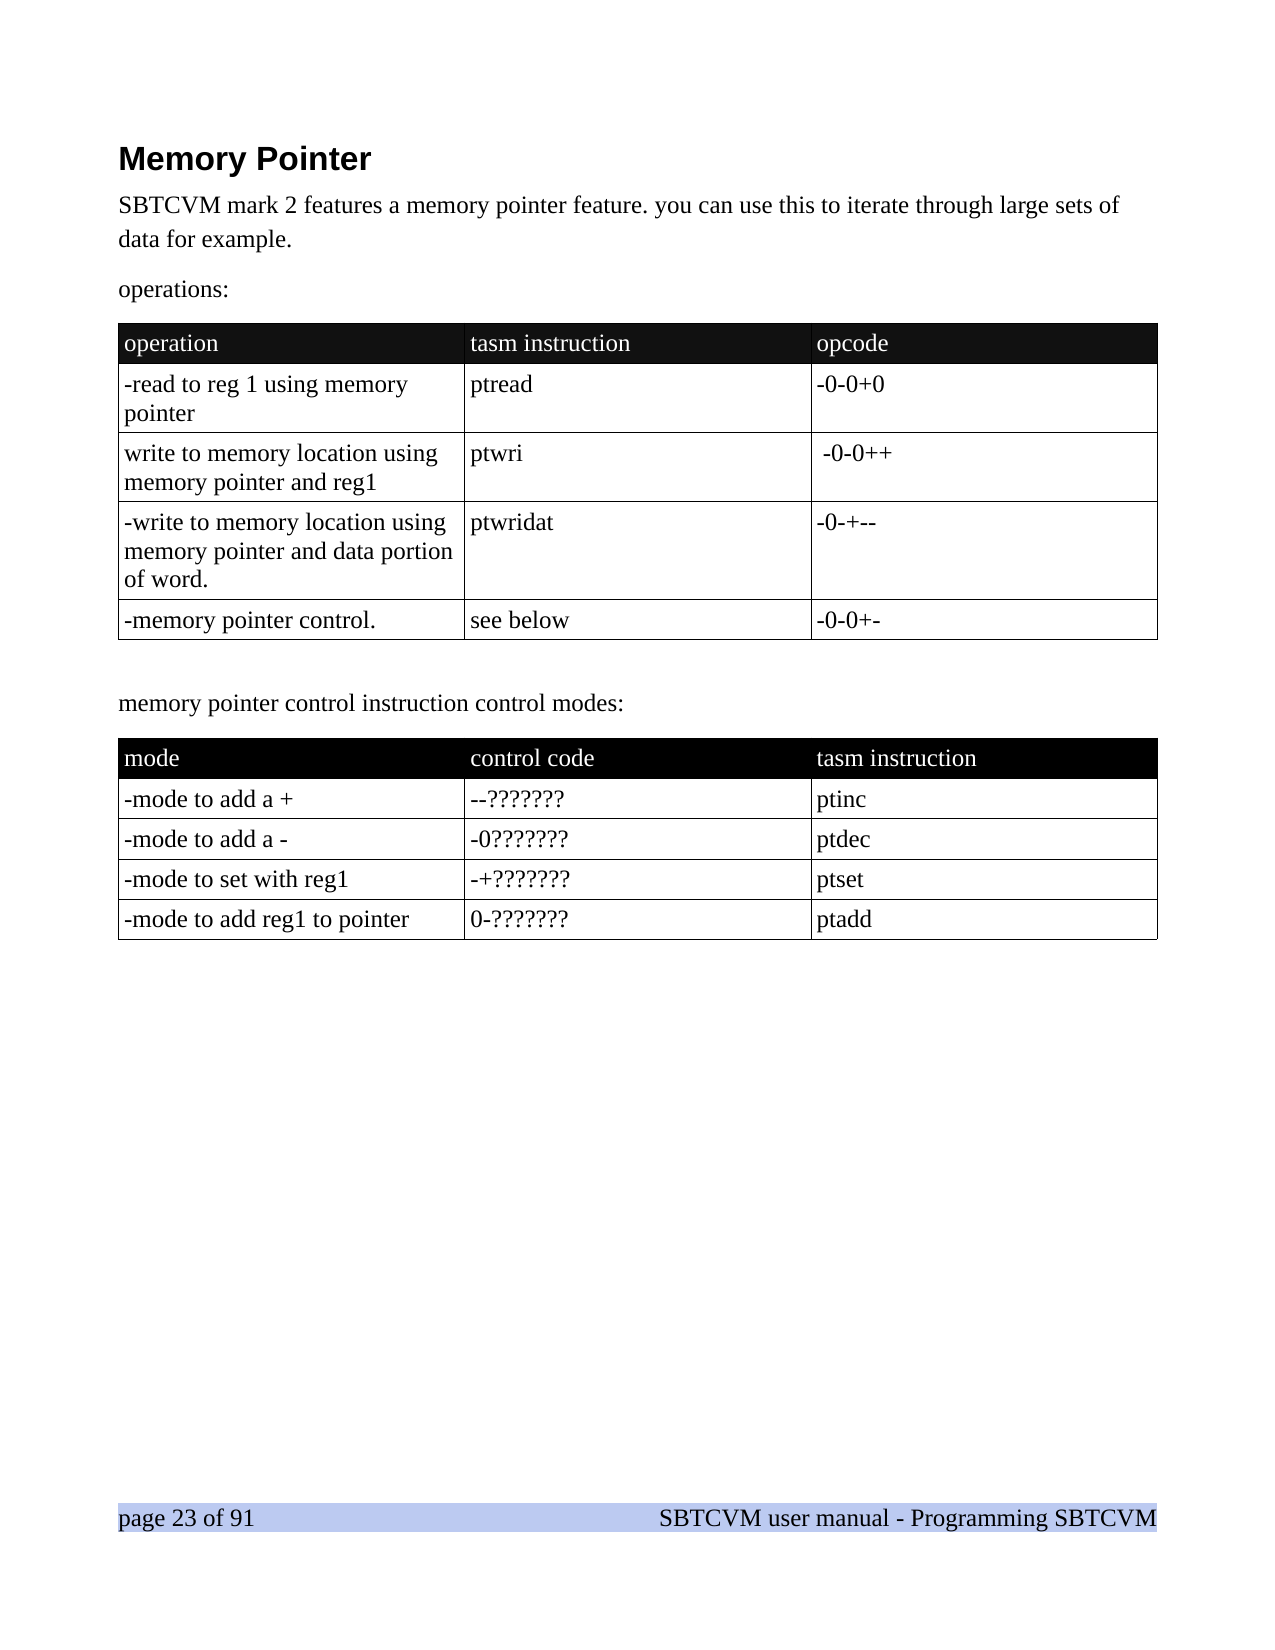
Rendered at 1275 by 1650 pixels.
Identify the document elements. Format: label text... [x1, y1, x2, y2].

table_cell -0-0+0 [812, 364, 1157, 432]
table_cell -read to reg 1 using memory pointer [119, 364, 464, 432]
table_header tasm instruction [812, 739, 1157, 778]
table_header control code [465, 739, 811, 778]
table_cell -+??????? [465, 860, 811, 899]
subtitle Memory Pointer [118, 139, 1157, 178]
table_cell ptwridat [465, 502, 811, 599]
table_cell -0-0+- [812, 600, 1157, 639]
table_cell ptinc [812, 779, 1157, 818]
table_cell ptset [812, 860, 1157, 899]
table_header mode [119, 739, 464, 778]
table_cell 0-??????? [465, 900, 811, 939]
table_header opcode [812, 324, 1157, 363]
table_cell ptdec [812, 819, 1157, 858]
table_cell -mode to add reg1 to pointer [119, 900, 464, 939]
table_cell -mode to add a - [119, 819, 464, 858]
table_header tasm instruction [465, 324, 811, 363]
table_cell -mode to set with reg1 [119, 860, 464, 899]
table_cell write to memory location using memory pointer and reg1 [119, 433, 464, 501]
table_cell -0-+-- [812, 502, 1157, 599]
text SBTCVM mark 2 features a memory pointer feature. you can use this to iterate through large sets of data for example. [118, 190, 1157, 253]
table_cell ptadd [812, 900, 1157, 939]
table_cell -0-0++ [812, 433, 1157, 501]
table_cell -memory pointer control. [119, 600, 464, 639]
table_cell ptwri [465, 433, 811, 501]
text operations: [118, 274, 1157, 302]
text memory pointer control instruction control modes: [118, 688, 1157, 717]
table_header operation [119, 324, 464, 363]
table_cell --??????? [465, 779, 811, 818]
table_cell -mode to add a + [119, 779, 464, 818]
table_cell -0??????? [465, 819, 811, 858]
table_cell -write to memory location using memory pointer and data portion of word. [119, 502, 464, 599]
table_cell ptread [465, 364, 811, 432]
table_cell see below [465, 600, 811, 639]
